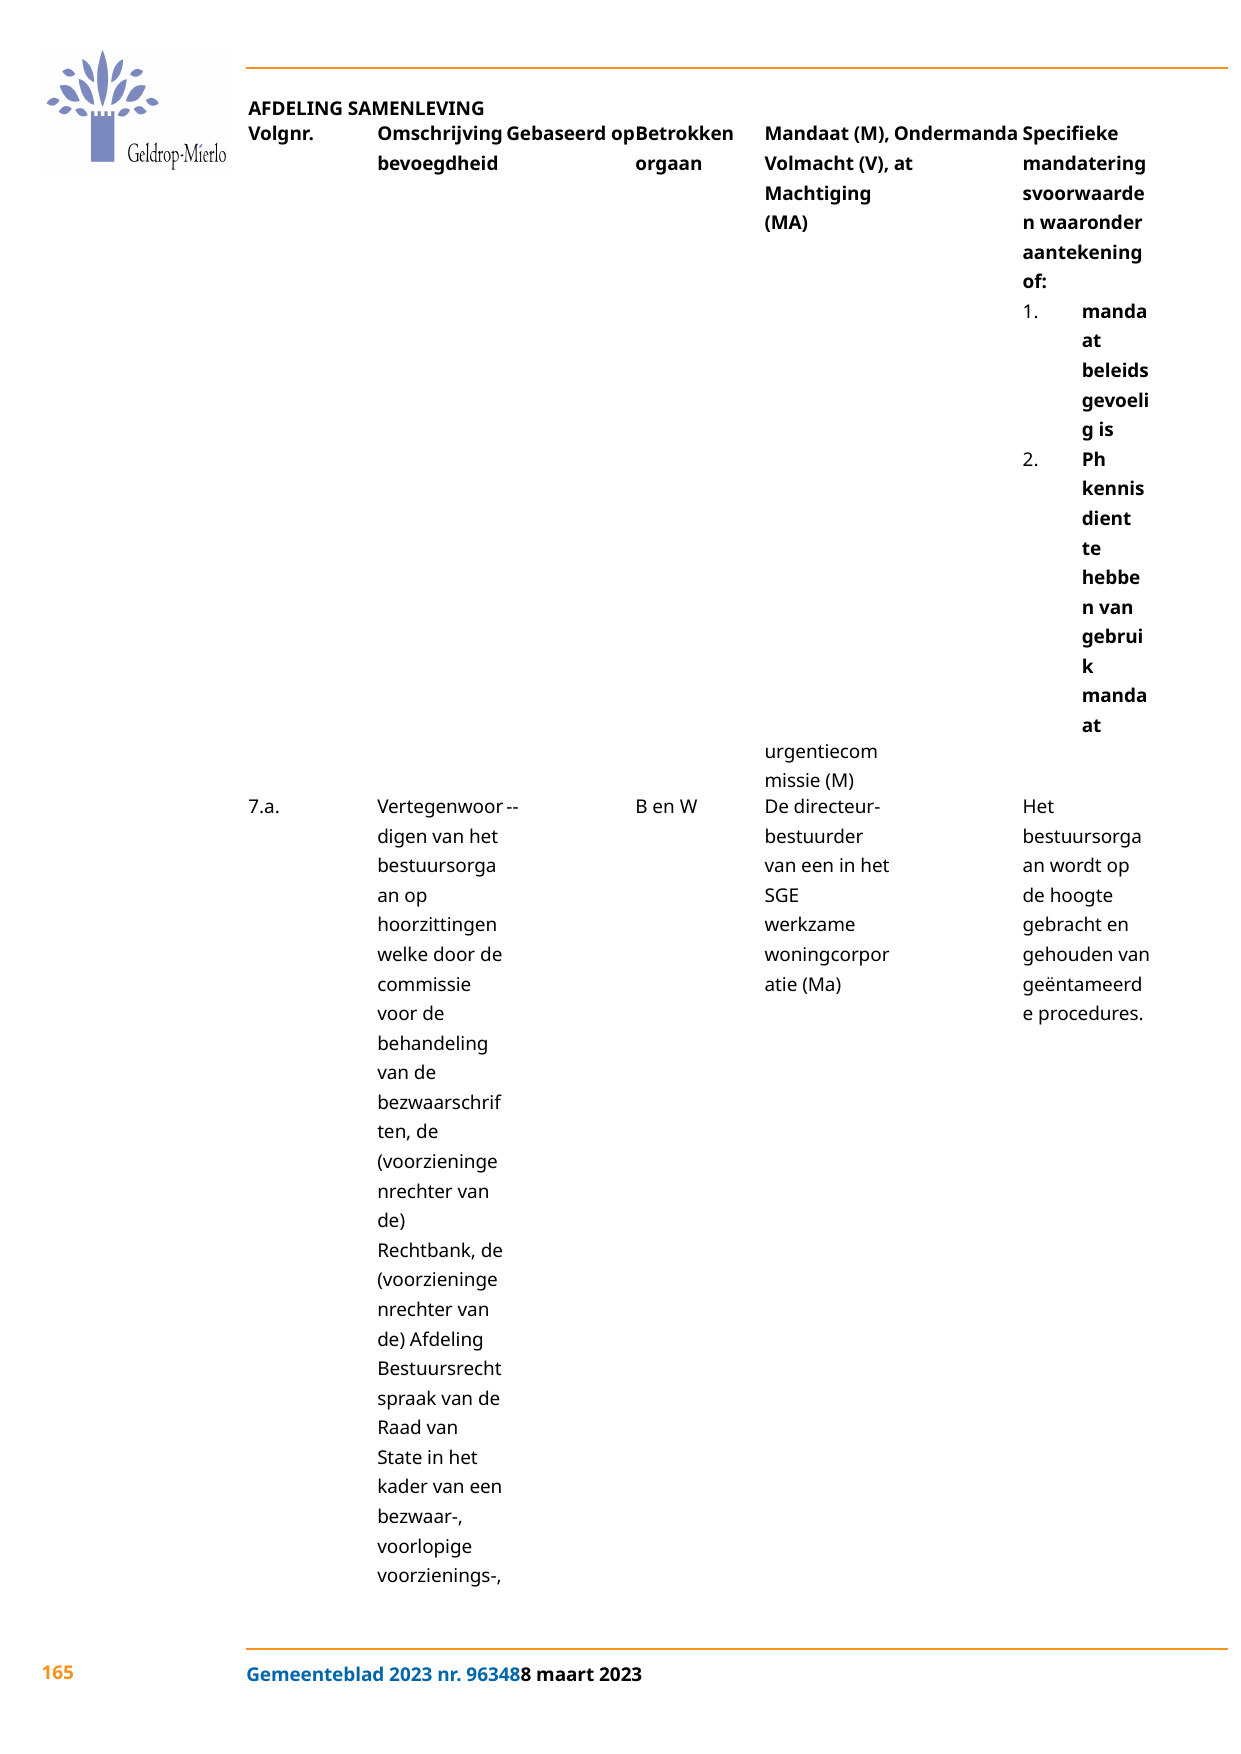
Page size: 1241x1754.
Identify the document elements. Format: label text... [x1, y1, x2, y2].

table_cell [506, 738, 635, 793]
table_cell Omschrijving bevoegdheid [377, 121, 506, 738]
table_cell Ondermandaat [894, 121, 1022, 738]
table_cell urgentiecommissie (M) [764, 738, 893, 793]
table_cell [894, 793, 1022, 1588]
table_cell [377, 738, 506, 793]
table_cell Betrokken orgaan [635, 121, 764, 738]
table_cell Mandaat (M), Volmacht (V), Machtiging (MA) [764, 121, 893, 738]
table_cell 7.a. [248, 793, 377, 1588]
table_cell [635, 738, 764, 793]
table_cell De directeur-bestuurder van een in het SGE werkzame woningcorporatie (Ma) [764, 793, 893, 1588]
picture [41, 47, 231, 172]
table_cell B en W [635, 793, 764, 1588]
table_cell [894, 738, 1022, 793]
table_header AFDELING SAMENLEVING [248, 95, 1152, 121]
table_cell [1023, 738, 1152, 793]
table_cell Het bestuursorgaan wordt op de hoogte gebracht en gehouden van geëntameerde procedures. [1023, 793, 1152, 1588]
table_cell Specifieke mandateringsvoorwaarden waaronder aantekening of: mandaat beleidsgevoelig is Ph kennis dient te hebben van gebruik mandaat [1023, 121, 1152, 738]
table_cell Vertegenwoordigen van het bestuursorgaan op hoorzittingen welke door de commissie voor de behandeling van de bezwaarschriften, de (voorzieningenrechter van de) Rechtbank, de (voorzieningenrechter van de) Afdeling Bestuursrechtspraak van de Raad van State in het kader van een bezwaar-, voorlopige voorzienings-, [377, 793, 506, 1588]
table_cell [248, 738, 377, 793]
table_cell Volgnr. [248, 121, 377, 738]
table_cell Gebaseerd op [506, 121, 635, 738]
table_cell -- [506, 793, 635, 1588]
